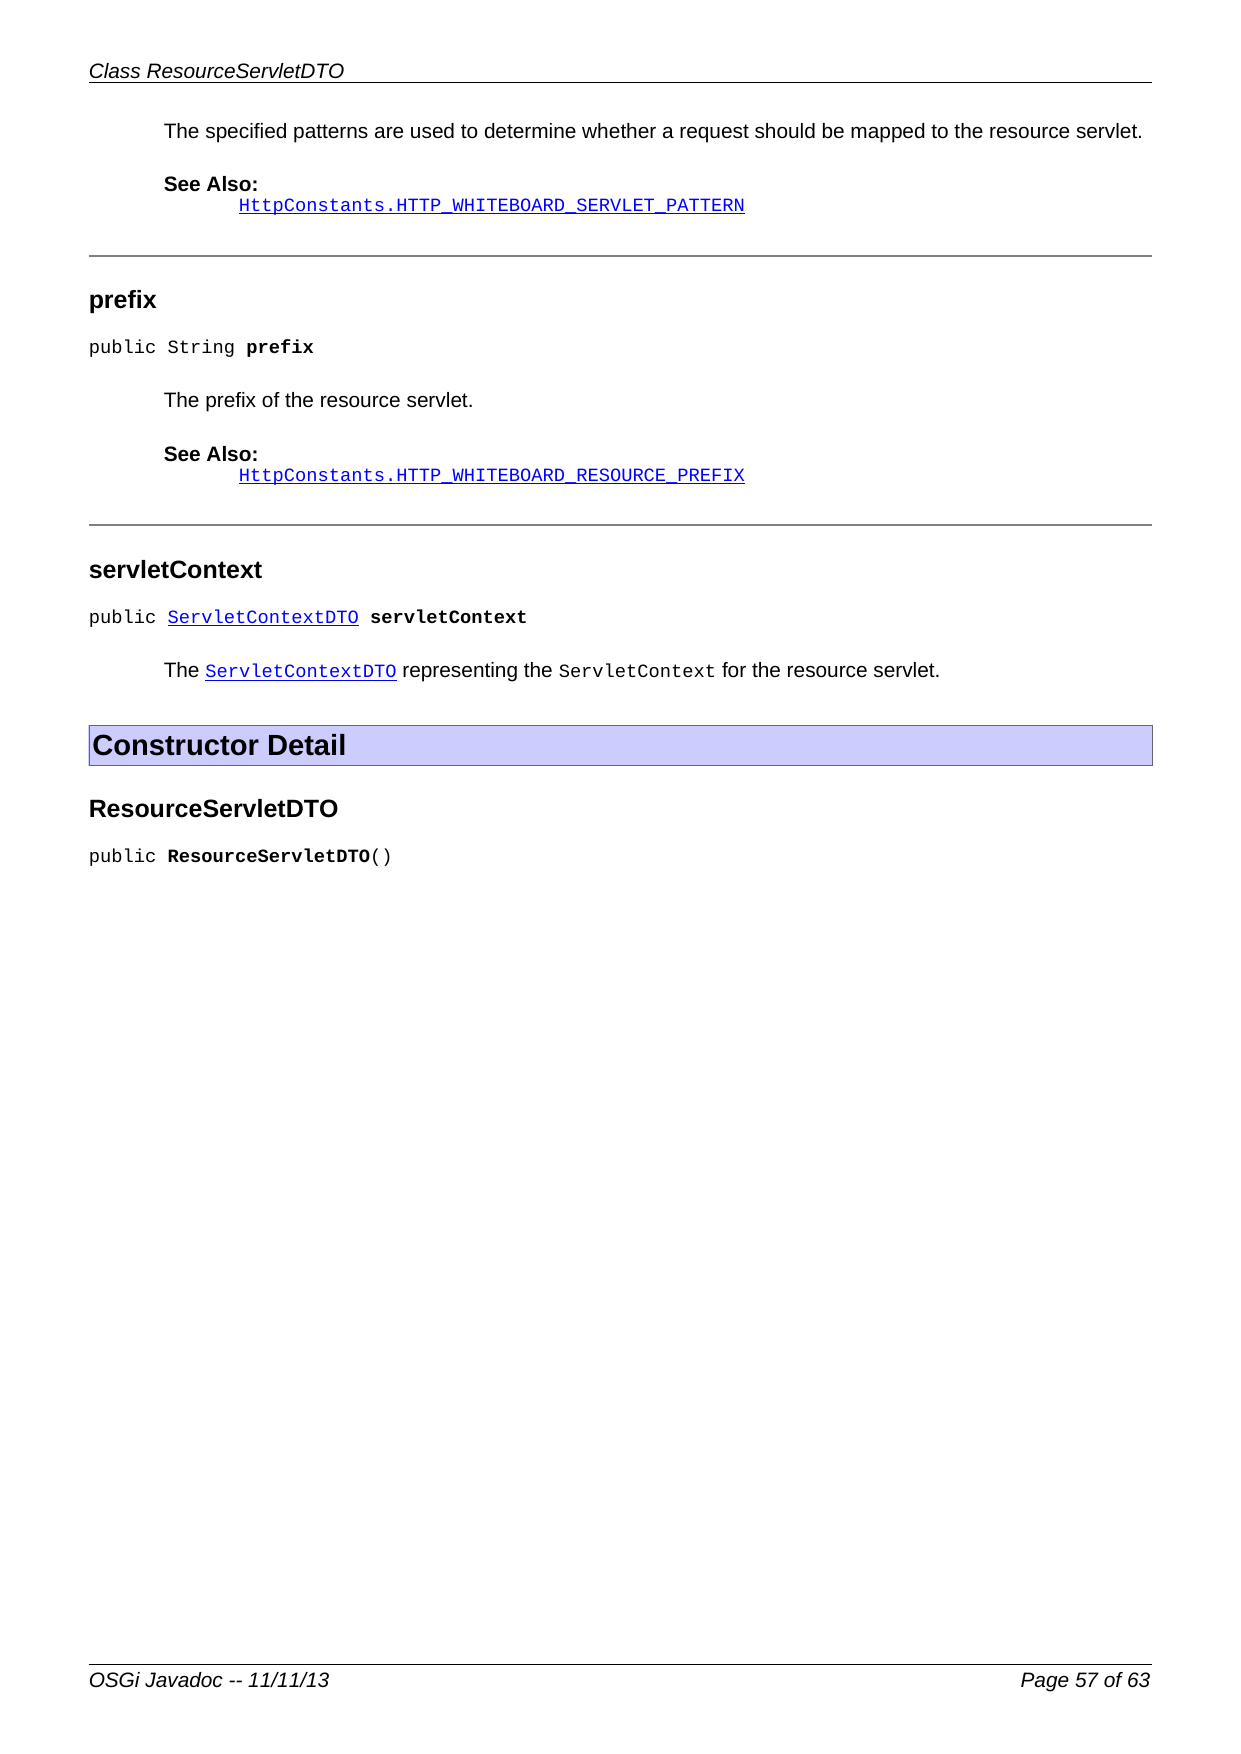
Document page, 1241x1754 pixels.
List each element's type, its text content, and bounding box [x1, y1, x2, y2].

text See Also: [163, 441, 1152, 465]
text HttpConstants.HTTP_WHITEBOARD_SERVLET_PATTERN [238, 196, 1152, 217]
text The ServletContextDTO representing the ServletContext for the resource servlet. [163, 658, 1152, 683]
text HttpConstants.HTTP_WHITEBOARD_RESOURCE_PREFIX [238, 465, 1152, 487]
subtitle Constructor Detail [90, 726, 1152, 765]
text See Also: [163, 172, 1152, 196]
text public ResourceServletDTO() [88, 847, 1152, 868]
text The specified patterns are used to determine whether a request should be mapped to the resource servlet. [163, 118, 1152, 142]
text The prefix of the resource servlet. [163, 388, 1152, 412]
text public String prefix [88, 338, 1152, 359]
subtitle prefix [88, 285, 1152, 314]
subtitle ResourceServletDTO [88, 794, 1152, 823]
subtitle servletContext [88, 555, 1152, 584]
text public ServletContextDTO servletContext [88, 608, 1152, 629]
